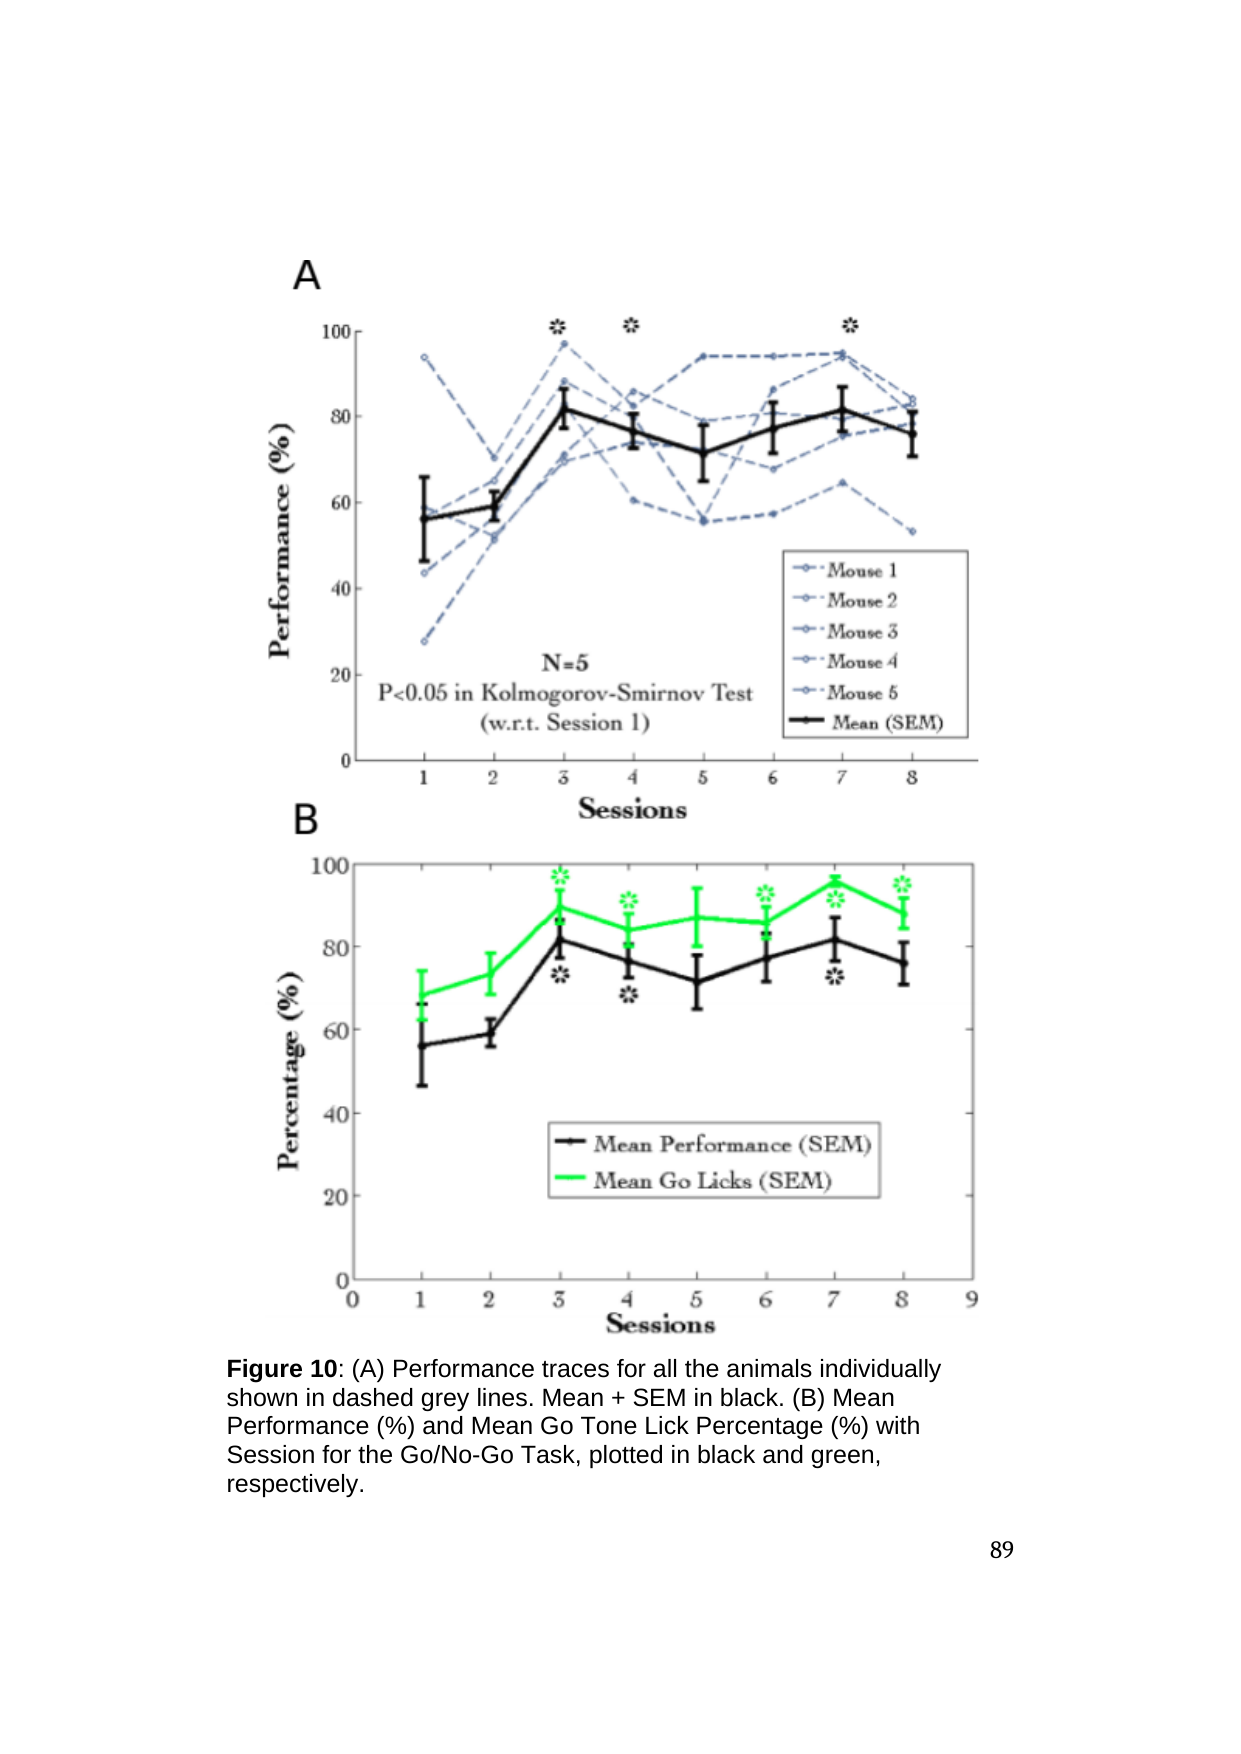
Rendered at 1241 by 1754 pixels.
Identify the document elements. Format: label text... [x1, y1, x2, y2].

picture [262, 260, 979, 1342]
text Figure 10: (A) Performance traces for all the animals individually shown in dashed grey lines. Mean + SEM in black. (B) Mean Performance (%) and Mean Go Tone Lick Percentage (%) with Session for the Go/No-Go Task, plotted in black and green, respectively. [226, 1342, 1014, 1498]
